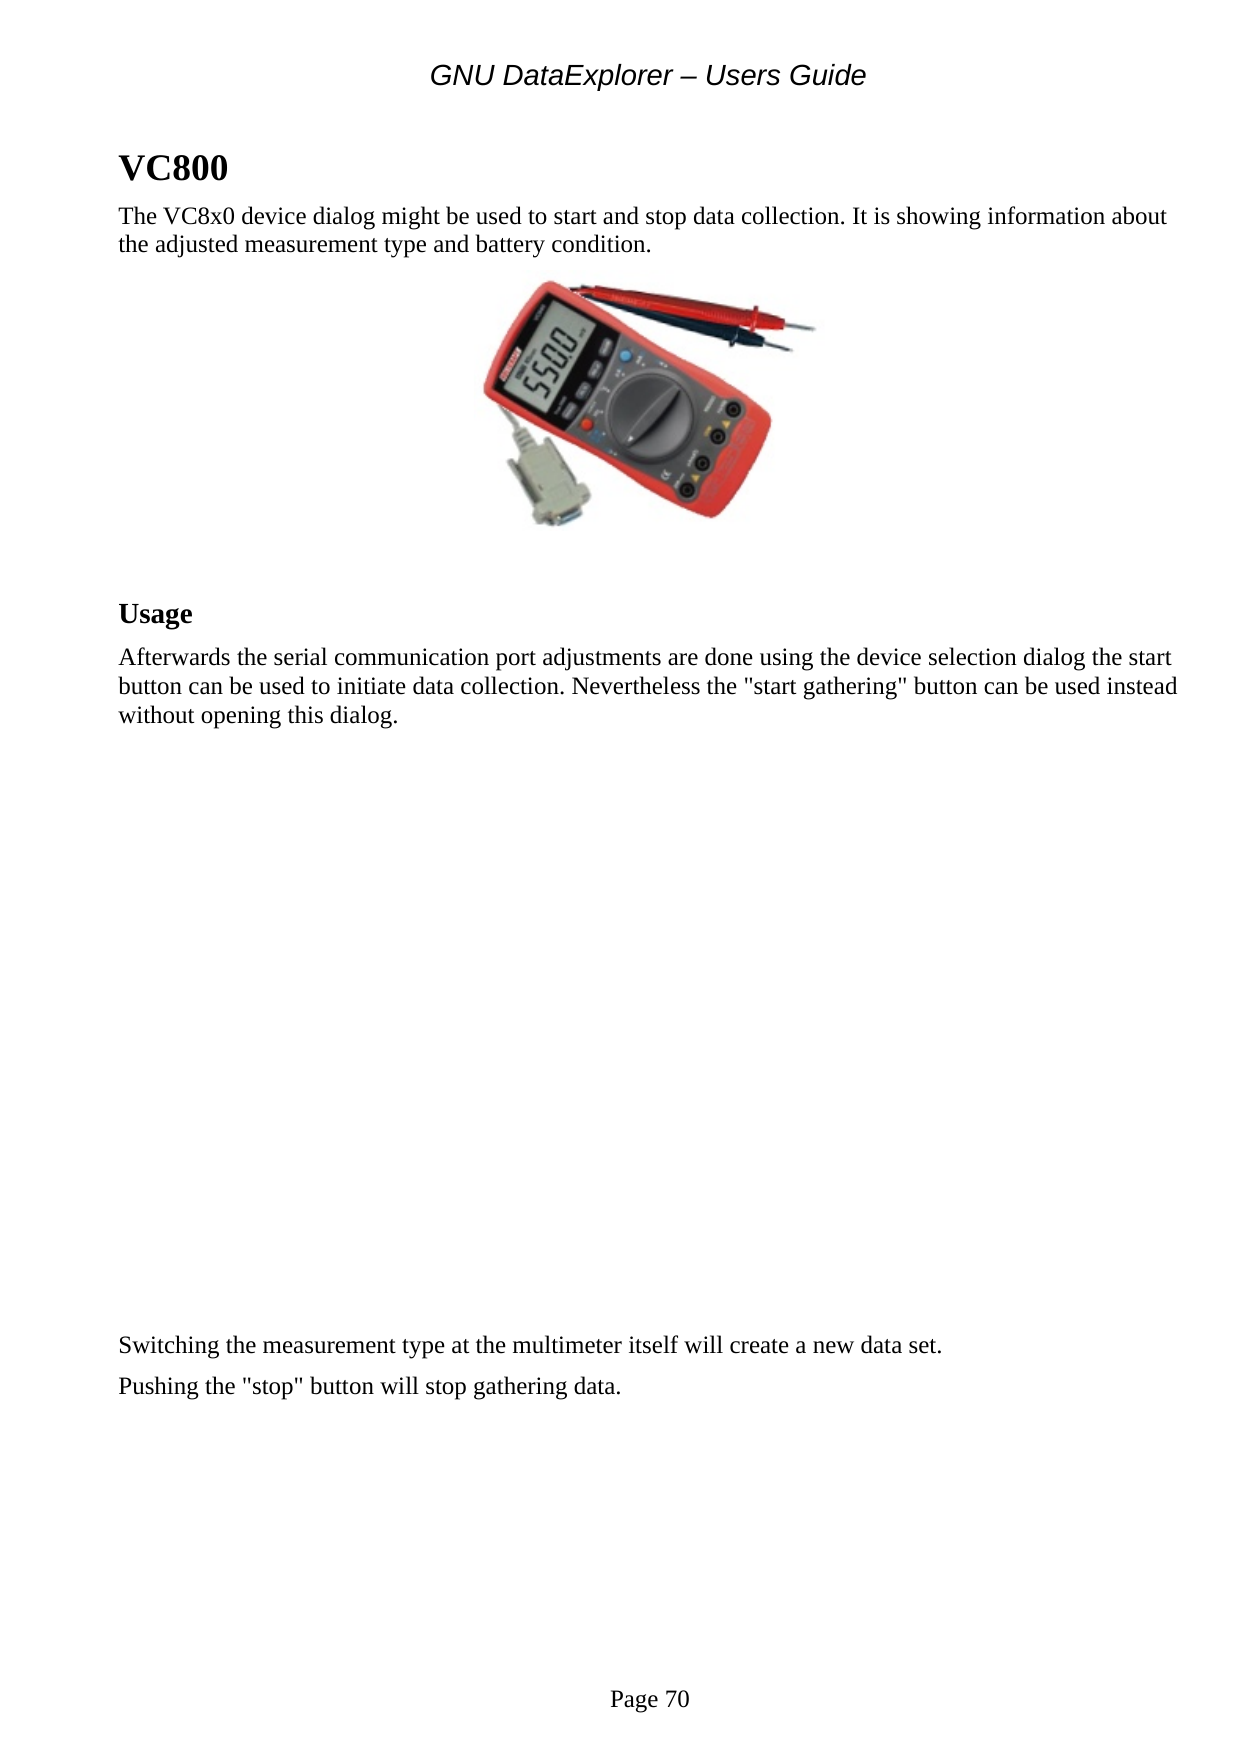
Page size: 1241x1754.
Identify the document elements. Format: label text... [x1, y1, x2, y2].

text Switching the measurement type at the multimeter itself will create a new data set. [118, 1330, 1181, 1358]
text The VC8x0 device dialog might be used to start and stop data collection. It is showing information about the adjusted measurement type and battery condition. [118, 201, 1181, 258]
text Afterwards the serial communication port adjustments are done using the device selection dialog the start button can be used to initiate data collection. Nevertheless the "start gathering" button can be used instead without opening this dialog. [118, 642, 1181, 729]
text Pushing the "stop" button will stop gathering data. [118, 1371, 1181, 1400]
picture [473, 270, 826, 531]
subtitle Usage [118, 596, 1181, 630]
subtitle VC800 [118, 145, 1181, 188]
